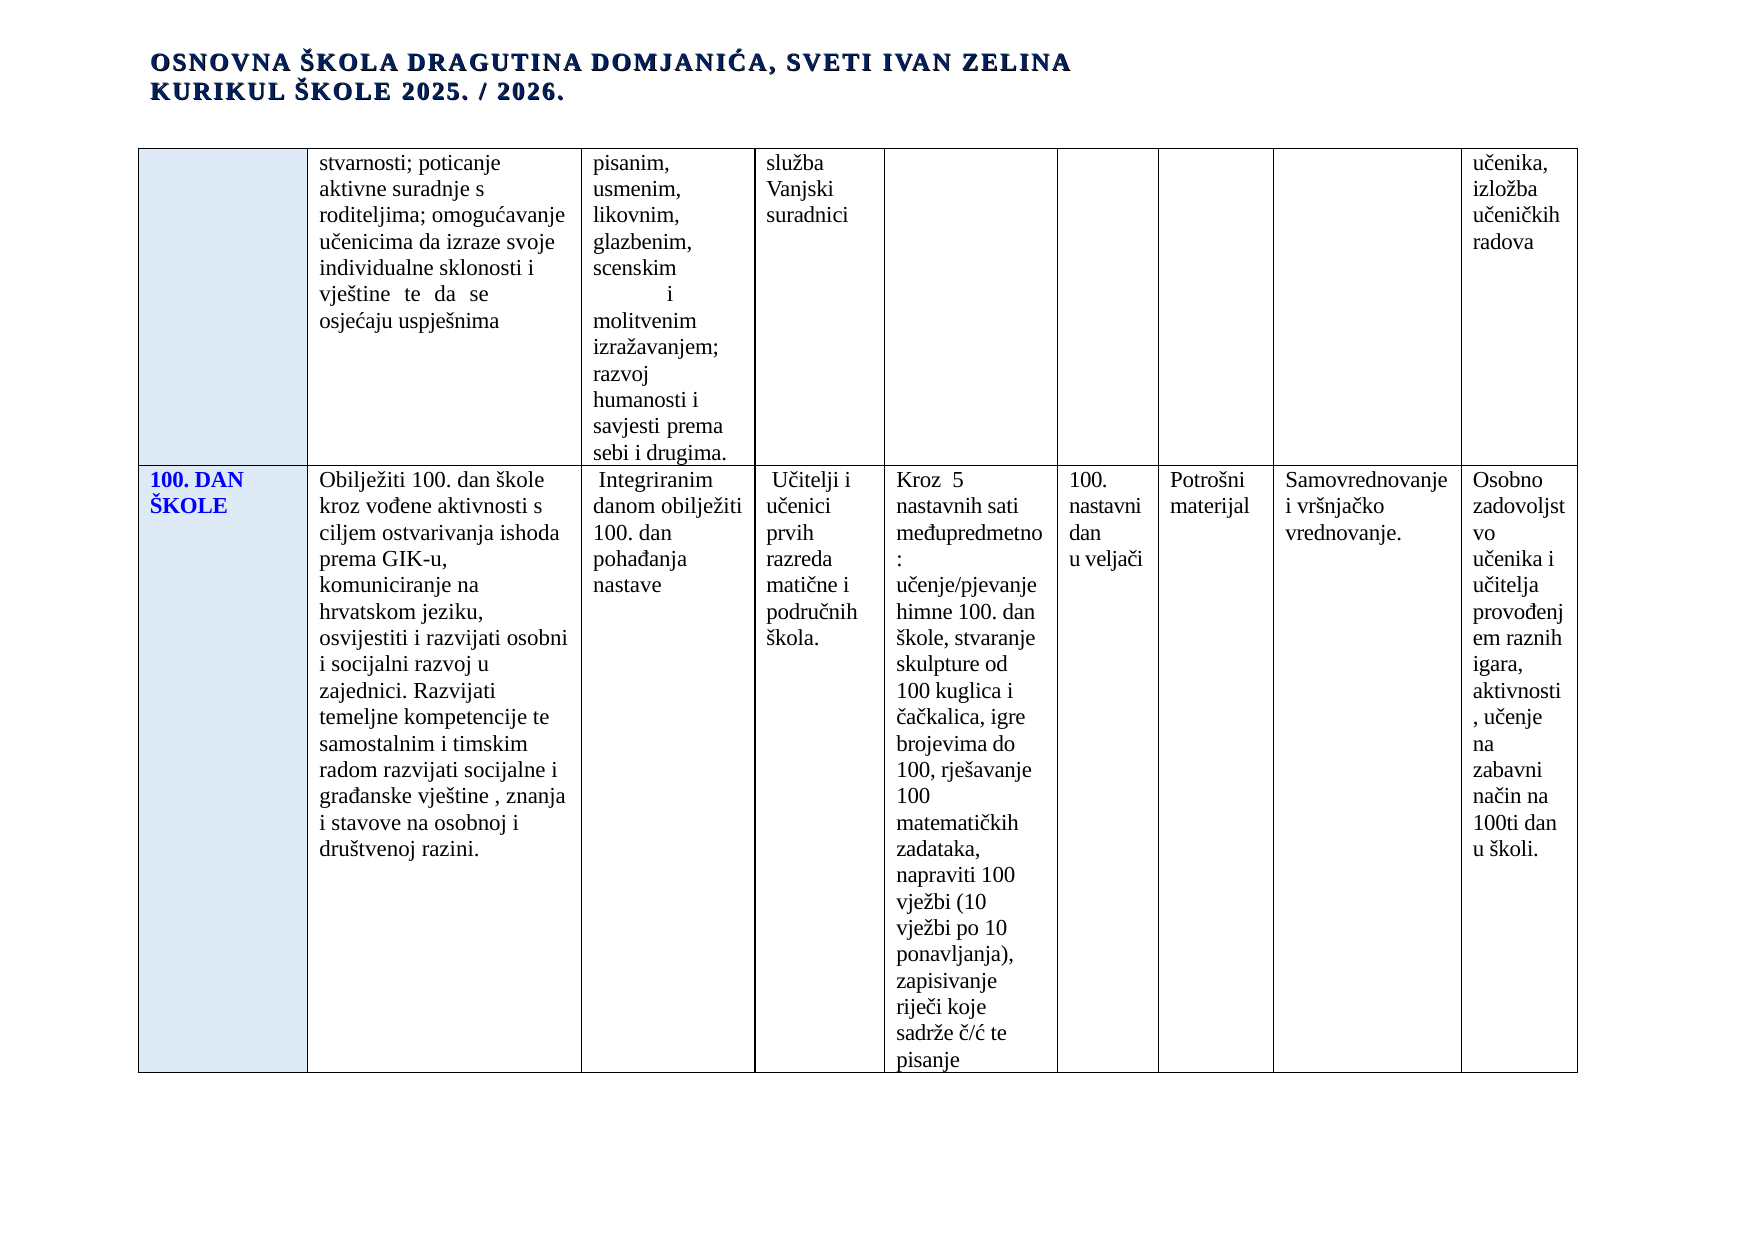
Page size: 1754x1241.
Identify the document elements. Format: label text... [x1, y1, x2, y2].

table_cell Samovrednovanje i vršnjačko vrednovanje. [1274, 466, 1461, 1072]
table_cell Obilježiti 100. dan škole kroz vođene aktivnosti s ciljem ostvarivanja ishoda prema GIK-u, komuniciranje na hrvatskom jeziku, osvijestiti i razvijati osobni i socijalni razvoj u zajednici. Razvijati temeljne kompetencije te samostalnim i timskim radom razvijati socijalne i građanske vještine , znanja i stavove na osobnoj i društvenoj razini. [308, 466, 581, 1072]
table_cell stvarnosti; poticanje aktivne suradnje s roditeljima; omogućavanje učenicima da izraze svoje individualne sklonosti i vještine te da se osjećaju uspješnima [308, 149, 581, 465]
table_cell 100. nastavni dan u veljači [1058, 466, 1158, 1072]
table_cell pisanim, usmenim, likovnim, glazbenim, scenskim i molitvenim izražavanjem; razvoj humanosti i savjesti prema sebi i drugima. [582, 149, 754, 465]
table_cell [139, 149, 307, 465]
table_cell [1274, 149, 1461, 465]
table_cell Integriranim danom obilježiti 100. dan pohađanja nastave [582, 466, 754, 1072]
table_cell [885, 149, 1057, 465]
table_cell Učitelji i učenici prvih razreda matične i područnih škola. [756, 466, 884, 1072]
table_cell Osobno zadovoljstvo učenika i učitelja provođenjem raznih igara, aktivnosti, učenje na zabavni način na 100ti dan u školi. [1462, 466, 1577, 1072]
table_cell Potrošni materijal [1159, 466, 1273, 1072]
table_cell 100. DAN ŠKOLE [139, 466, 307, 1072]
table_cell [1058, 149, 1158, 465]
table_cell služba Vanjski suradnici [756, 149, 884, 465]
table_cell Kroz 5 nastavnih sati međupredmetno : učenje/pjevanje himne 100. dan škole, stvaranje skulpture od 100 kuglica i čačkalica, igre brojevima do 100, rješavanje 100 matematičkih zadataka, napraviti 100 vježbi (10 vježbi po 10 ponavljanja), zapisivanje riječi koje sadrže č/ć te pisanje [885, 466, 1057, 1072]
table_cell učenika, izložba učeničkih radova [1462, 149, 1577, 465]
table_cell [1159, 149, 1273, 465]
